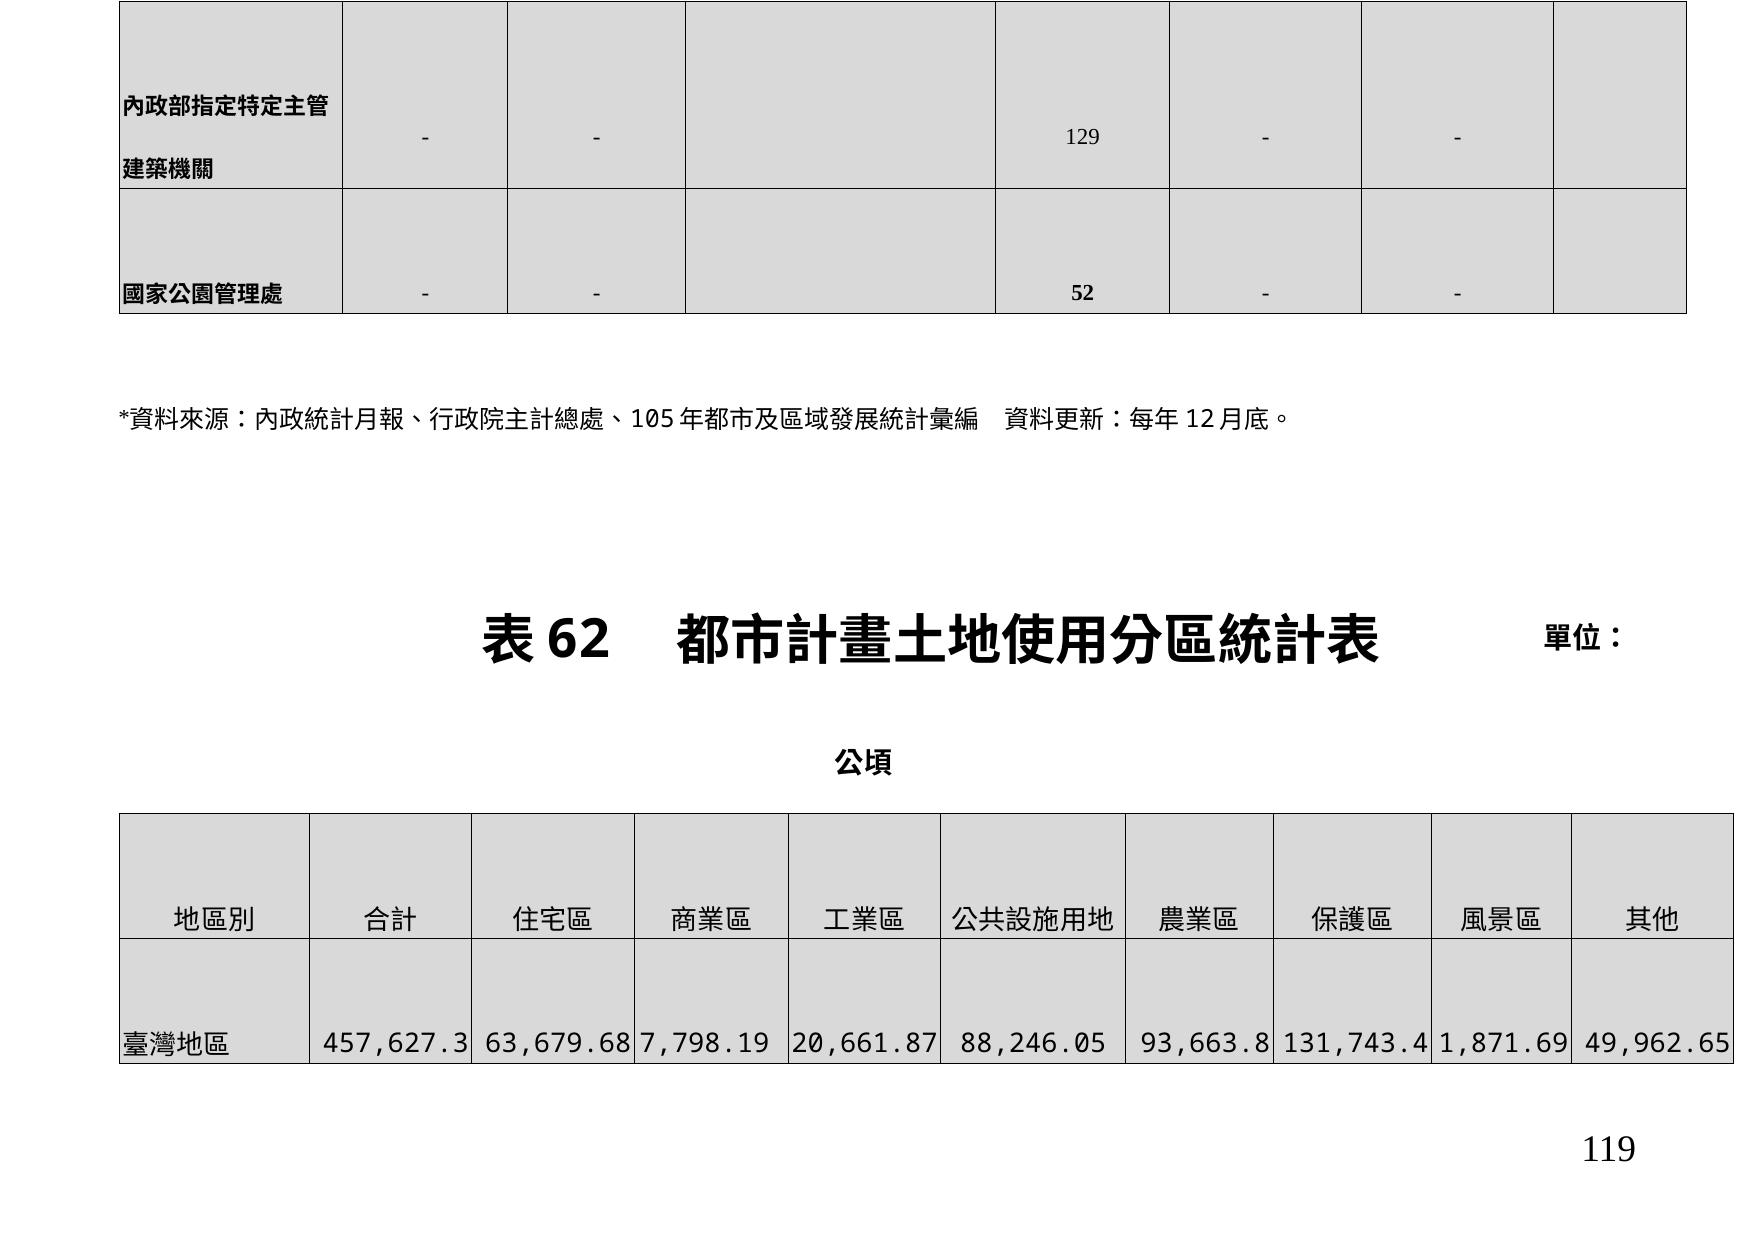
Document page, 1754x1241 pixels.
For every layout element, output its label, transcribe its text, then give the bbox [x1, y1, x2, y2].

table_cell [686, 2, 995, 188]
table_cell 63,679.68 [472, 939, 634, 1063]
table_header 住宅區 [472, 814, 634, 938]
text *資料來源：內政統計月報、行政院主計總處、105年都市及區域發展統計彙編 資料更新：每年12月底。 [118, 376, 1636, 438]
table_cell 52 [996, 189, 1169, 313]
table_header 公共設施用地 [941, 814, 1125, 938]
table_header 其他 [1572, 814, 1733, 938]
table_cell 內政部指定特定主管建築機關 [120, 2, 342, 188]
table_cell - [508, 189, 685, 313]
table_cell - [343, 2, 507, 188]
table_cell 93,663.8 [1126, 939, 1273, 1063]
table_cell - [1170, 2, 1361, 188]
table_cell [1554, 189, 1686, 313]
table_header 商業區 [635, 814, 788, 938]
table_cell 國家公園管理處 [120, 189, 342, 313]
table_cell - [1362, 189, 1553, 313]
table_cell 7,798.19 [635, 939, 788, 1063]
table_cell 129 [996, 2, 1169, 188]
table_cell 49,962.65 [1572, 939, 1733, 1063]
table_cell 20,661.87 [789, 939, 940, 1063]
table_header 工業區 [789, 814, 940, 938]
table_cell [1554, 2, 1686, 188]
table_cell [686, 189, 995, 313]
table_cell 88,246.05 [941, 939, 1125, 1063]
table_cell - [343, 189, 507, 313]
table_header 保護區 [1274, 814, 1431, 938]
table_header 地區別 [120, 814, 309, 938]
table_cell - [1170, 189, 1361, 313]
table_cell 131,743.4 [1274, 939, 1431, 1063]
table_cell - [508, 2, 685, 188]
table_cell 457,627.3 [310, 939, 471, 1063]
table_header 風景區 [1432, 814, 1571, 938]
subtitle 表62 都市計畫土地使用分區統計表 單位：公頃 [118, 563, 1636, 813]
table_header 農業區 [1126, 814, 1273, 938]
table_cell 臺灣地區 [120, 939, 309, 1063]
table_cell - [1362, 2, 1553, 188]
table_header 合計 [310, 814, 471, 938]
table_cell 1,871.69 [1432, 939, 1571, 1063]
